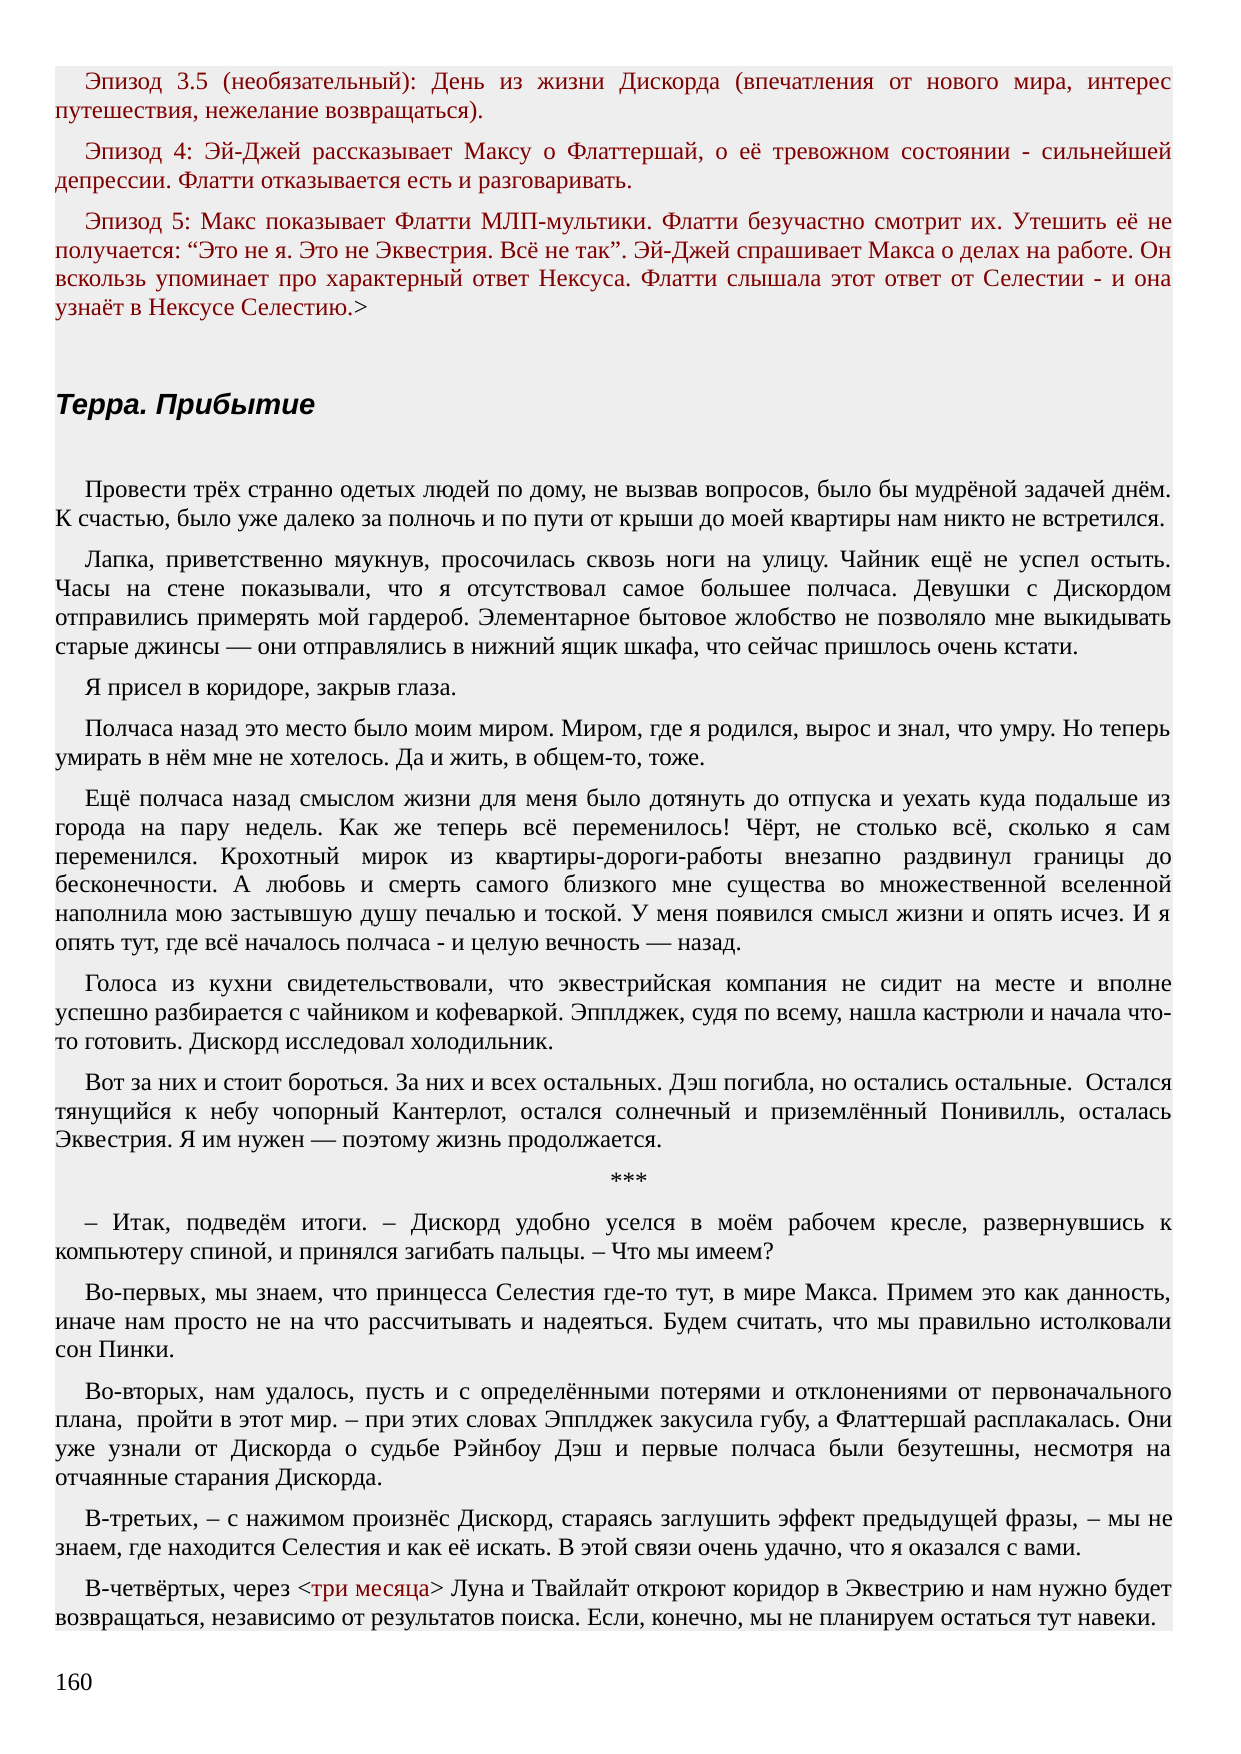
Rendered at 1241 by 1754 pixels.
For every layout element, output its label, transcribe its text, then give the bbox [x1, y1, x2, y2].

text Эпизод 3.5 (необязательный): День из жизни Дискорда (впечатления от нового мира, интерес путешествия, нежелание возвращаться). [55, 66, 1173, 123]
text В-четвёртых, через <три месяца> Луна и Твайлайт откроют коридор в Эквестрию и нам нужно будет возвращаться, независимо от результатов поиска. Если, конечно, мы не планируем остаться тут навеки. [55, 1573, 1173, 1631]
text *** [55, 1166, 1173, 1194]
subtitle Терра. Прибытие [55, 387, 1173, 421]
text В-третьих, – с нажимом произнёс Дискорд, стараясь заглушить эффект предыдущей фразы, – мы не знаем, где находится Селестия и как её искать. В этой связи очень удачно, что я оказался с вами. [55, 1503, 1173, 1561]
text – Итак, подведём итоги. – Дискорд удобно уселся в моём рабочем кресле, развернувшись к компьютеру спиной, и принялся загибать пальцы. – Что мы имеем? [55, 1207, 1173, 1264]
text Провести трёх странно одетых людей по дому, не вызвав вопросов, было бы мудрёной задачей днём. К счастью, было уже далеко за полночь и по пути от крыши до моей квартиры нам никто не встретился. [55, 474, 1173, 532]
text Я присел в коридоре, закрыв глаза. [55, 672, 1173, 701]
text Во-первых, мы знаем, что принцесса Селестия где-то тут, в мире Макса. Примем это как данность, иначе нам просто не на что рассчитывать и надеяться. Будем считать, что мы правильно истолковали сон Пинки. [55, 1277, 1173, 1363]
text Вот за них и стоит бороться. За них и всех остальных. Дэш погибла, но остались остальные. Остался тянущийся к небу чопорный Кантерлот, остался солнечный и приземлённый Понивилль, осталась Эквестрия. Я им нужен — поэтому жизнь продолжается. [55, 1067, 1173, 1153]
text Полчаса назад это место было моим миром. Миром, где я родился, вырос и знал, что умру. Но теперь умирать в нём мне не хотелось. Да и жить, в общем-то, тоже. [55, 713, 1173, 771]
text Лапка, приветственно мяукнув, просочилась сквозь ноги на улицу. Чайник ещё не успел остыть. Часы на стене показывали, что я отсутствовал самое большее полчаса. Девушки с Дискордом отправились примерять мой гардероб. Элементарное бытовое жлобство не позволяло мне выкидывать старые джинсы — они отправлялись в нижний ящик шкафа, что сейчас пришлось очень кстати. [55, 544, 1173, 659]
text Голоса из кухни свидетельствовали, что эквестрийская компания не сидит на месте и вполне успешно разбирается с чайником и кофеваркой. Эпплджек, судя по всему, нашла кастрюли и начала что-то готовить. Дискорд исследовал холодильник. [55, 968, 1173, 1054]
text Во-вторых, нам удалось, пусть и с определёнными потерями и отклонениями от первоначального плана, пройти в этот мир. – при этих словах Эпплджек закусила губу, а Флаттершай расплакалась. Они уже узнали от Дискорда о судьбе Рэйнбоу Дэш и первые полчаса были безутешны, несмотря на отчаянные старания Дискорда. [55, 1376, 1173, 1491]
text Эпизод 4: Эй-Джей рассказывает Максу о Флаттершай, о её тревожном состоянии - сильнейшей депрессии. Флатти отказывается есть и разговаривать. [55, 136, 1173, 193]
text Эпизод 5: Макс показывает Флатти МЛП-мультики. Флатти безучастно смотрит их. Утешить её не получается: “Это не я. Это не Эквестрия. Всё не так”. Эй-Джей спрашивает Макса о делах на работе. Он вскользь упоминает про характерный ответ Нексуса. Флатти слышала этот ответ от Селестии - и она узнаёт в Нексусе Селестию.> [55, 206, 1173, 321]
text Ещё полчаса назад смыслом жизни для меня было дотянуть до отпуска и уехать куда подальше из города на пару недель. Как же теперь всё переменилось! Чёрт, не столько всё, сколько я сам переменился. Крохотный мирок из квартиры-дороги-работы внезапно раздвинул границы до бесконечности. А любовь и смерть самого близкого мне существа во множественной вселенной наполнила мою застывшую душу печалью и тоской. У меня появился смысл жизни и опять исчез. И я опять тут, где всё началось полчаса - и целую вечность — назад. [55, 783, 1173, 956]
